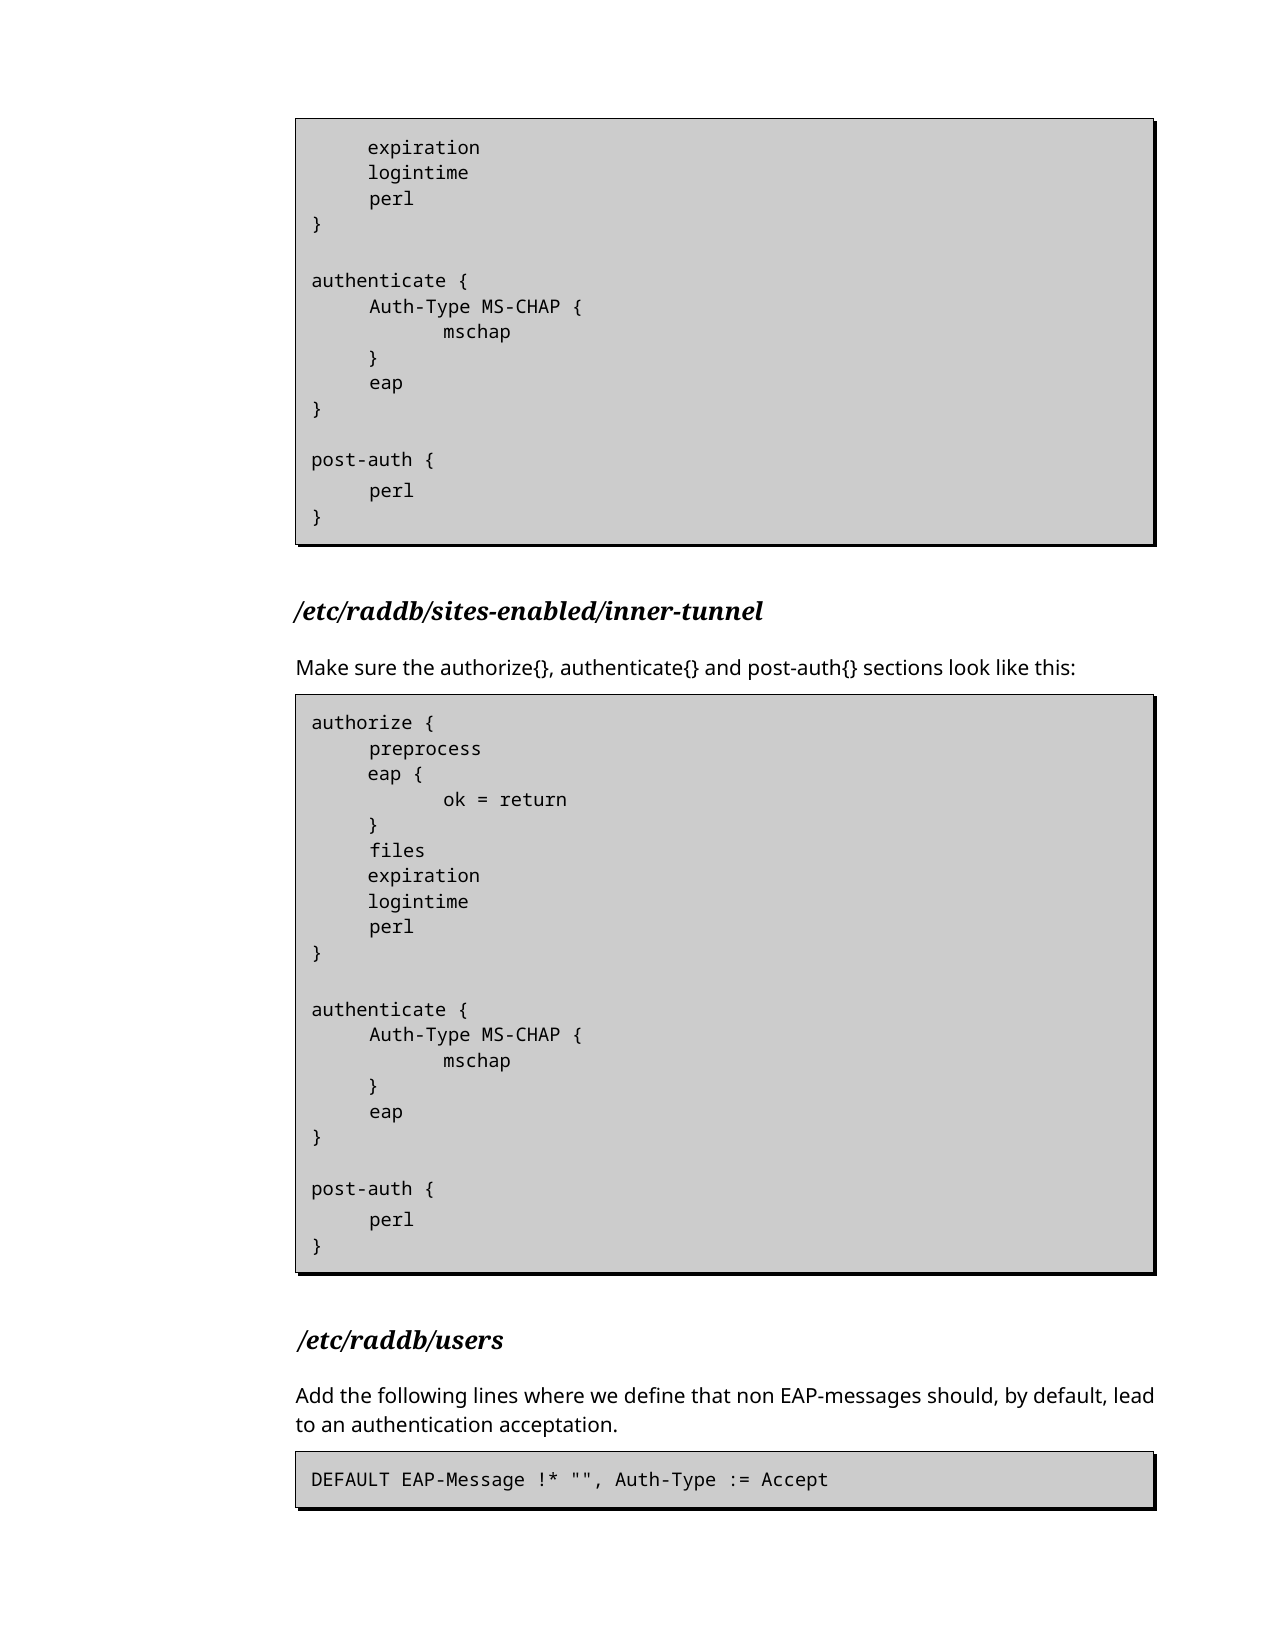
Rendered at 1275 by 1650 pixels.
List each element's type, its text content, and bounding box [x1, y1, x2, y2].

text authenticate { Auth-Type MS-CHAP { mschap } eap } post-auth { [296, 955, 1153, 1191]
text perl } [296, 1191, 1153, 1272]
text perl } [296, 462, 1153, 544]
text expiration logintime perl } [296, 119, 1153, 226]
text Add the following lines where we define that non EAP-messages should, by default, lead to an authentication acceptation. [295, 1382, 1157, 1438]
subtitle /etc/raddb/sites-enabled/inner-tunnel [257, 594, 1157, 628]
text Make sure the authorize{}, authenticate{} and post-auth{} sections look like this: [295, 653, 1157, 681]
subtitle /etc/raddb/users [261, 1323, 1157, 1357]
text authenticate { Auth-Type MS-CHAP { mschap } eap } post-auth { [296, 226, 1153, 462]
text authorize { preprocess eap { ok = return } files expiration logintime perl } [296, 695, 1153, 955]
text DEFAULT EAP-Message !* "", Auth-Type := Accept [296, 1452, 1153, 1507]
